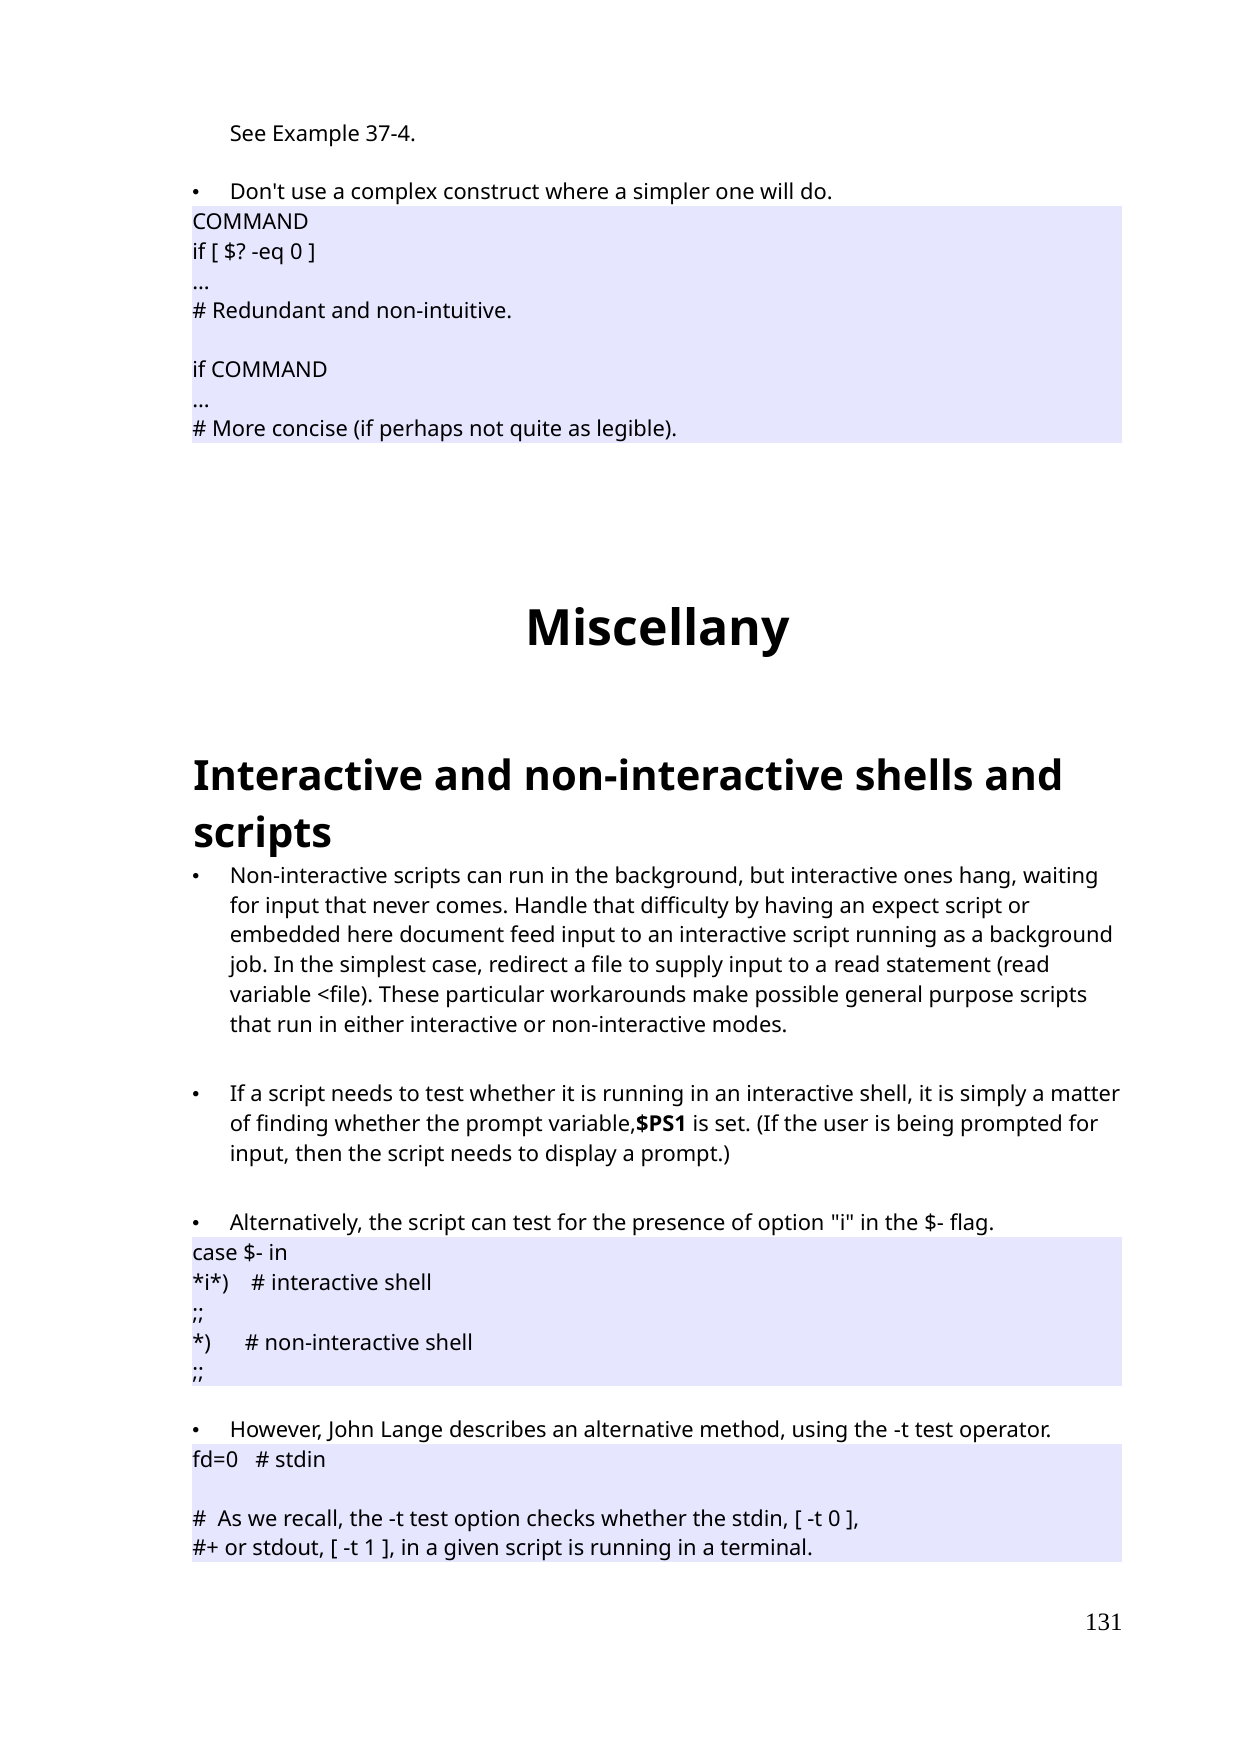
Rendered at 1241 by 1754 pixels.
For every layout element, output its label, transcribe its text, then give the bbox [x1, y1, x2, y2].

list Non-interactive scripts can run in the background, but interactive ones hang, waiting for input that never comes. Handle that difficulty by having an expect script or embedded here document feed input to an interactive script running as a background job. In the simplest case, redirect a file to supply input to a read statement (read variable <file). These particular workarounds make possible general purpose scripts that run in either interactive or non-interactive modes. [192, 860, 1122, 1038]
subtitle Miscellany [156, 592, 1122, 660]
list if [ $? -eq 0 ] [192, 236, 1122, 266]
list case $- in [192, 1237, 1122, 1267]
list if COMMAND [192, 354, 1122, 383]
list #+ or stdout, [ -t 1 ], in a given script is running in a terminal. [192, 1532, 1122, 1562]
list ;; [192, 1356, 1122, 1386]
list # As we recall, the -t test option checks whether the stdin, [ -t 0 ], [192, 1502, 1122, 1532]
list COMMAND [192, 206, 1122, 236]
list *) # non-interactive shell [192, 1326, 1122, 1356]
list # More concise (if perhaps not quite as legible). [192, 413, 1122, 443]
list If a script needs to test whether it is running in an interactive shell, it is simply a matter of finding whether the prompt variable,$PS1 is set. (If the user is being prompted for input, then the script needs to display a prompt.) [192, 1078, 1122, 1168]
list Alternatively, the script can test for the presence of option "i" in the $- flag. [192, 1207, 1122, 1237]
list Don't use a complex construct where a simpler one will do. [192, 176, 1122, 206]
list *i*) # interactive shell [192, 1267, 1122, 1297]
list See Example 37-4. [192, 118, 1122, 148]
list ... [192, 383, 1122, 413]
list fd=0 # stdin [192, 1444, 1122, 1474]
list ;; [192, 1297, 1122, 1326]
list ... [192, 266, 1122, 296]
list Interactive and non-interactive shells and scripts [156, 746, 1122, 860]
list However, John Lange describes an alternative method, using the -t test operator. [192, 1414, 1122, 1444]
list # Redundant and non-intuitive. [192, 296, 1122, 325]
